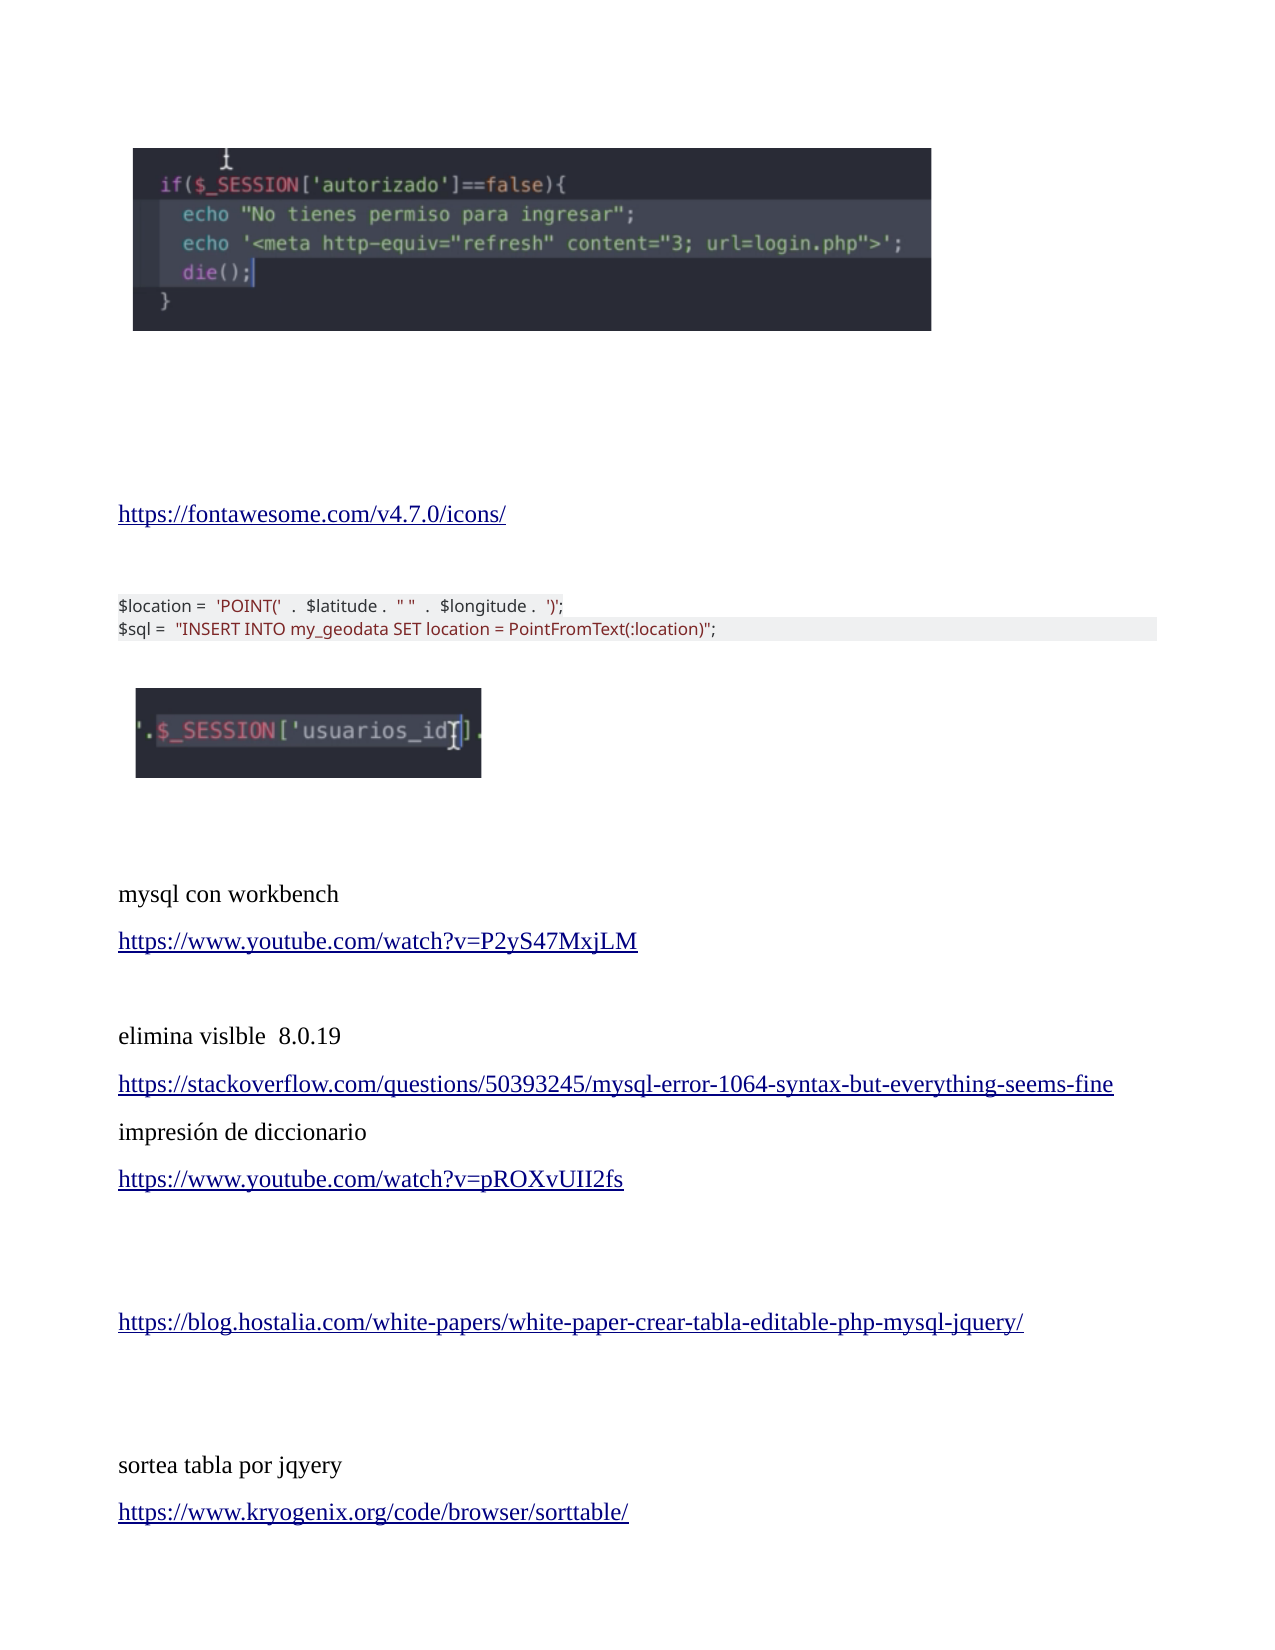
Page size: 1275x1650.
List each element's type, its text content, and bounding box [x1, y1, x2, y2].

text https://fontawesome.com/v4.7.0/icons/ [118, 499, 1157, 528]
text https://www.youtube.com/watch?v=P2yS47MxjLM [118, 926, 1157, 955]
text mysql con workbench [118, 879, 1157, 907]
text impresión de diccionario [118, 1117, 1157, 1145]
text https://blog.hostalia.com/white-papers/white-paper-crear-tabla-editable-php-mysql-jquery/ [118, 1307, 1157, 1336]
text https://www.youtube.com/watch?v=pROXvUII2fs [118, 1164, 1157, 1193]
picture [132, 148, 932, 331]
text https://stackoverflow.com/questions/50393245/mysql-error-1064-syntax-but-everything-seems-fine [118, 1069, 1157, 1098]
text $sql = "INSERT INTO my_geodata SET location = PointFromText(:location)"; [118, 617, 1157, 641]
text sortea tabla por jqyery [118, 1450, 1157, 1479]
text elimina vislble 8.0.19 [118, 1021, 1157, 1050]
picture [135, 688, 482, 778]
text https://www.kryogenix.org/code/browser/sorttable/ [118, 1497, 1157, 1526]
text $location = 'POINT(' . $latitude . " " . $longitude . ')'; [118, 594, 1157, 617]
